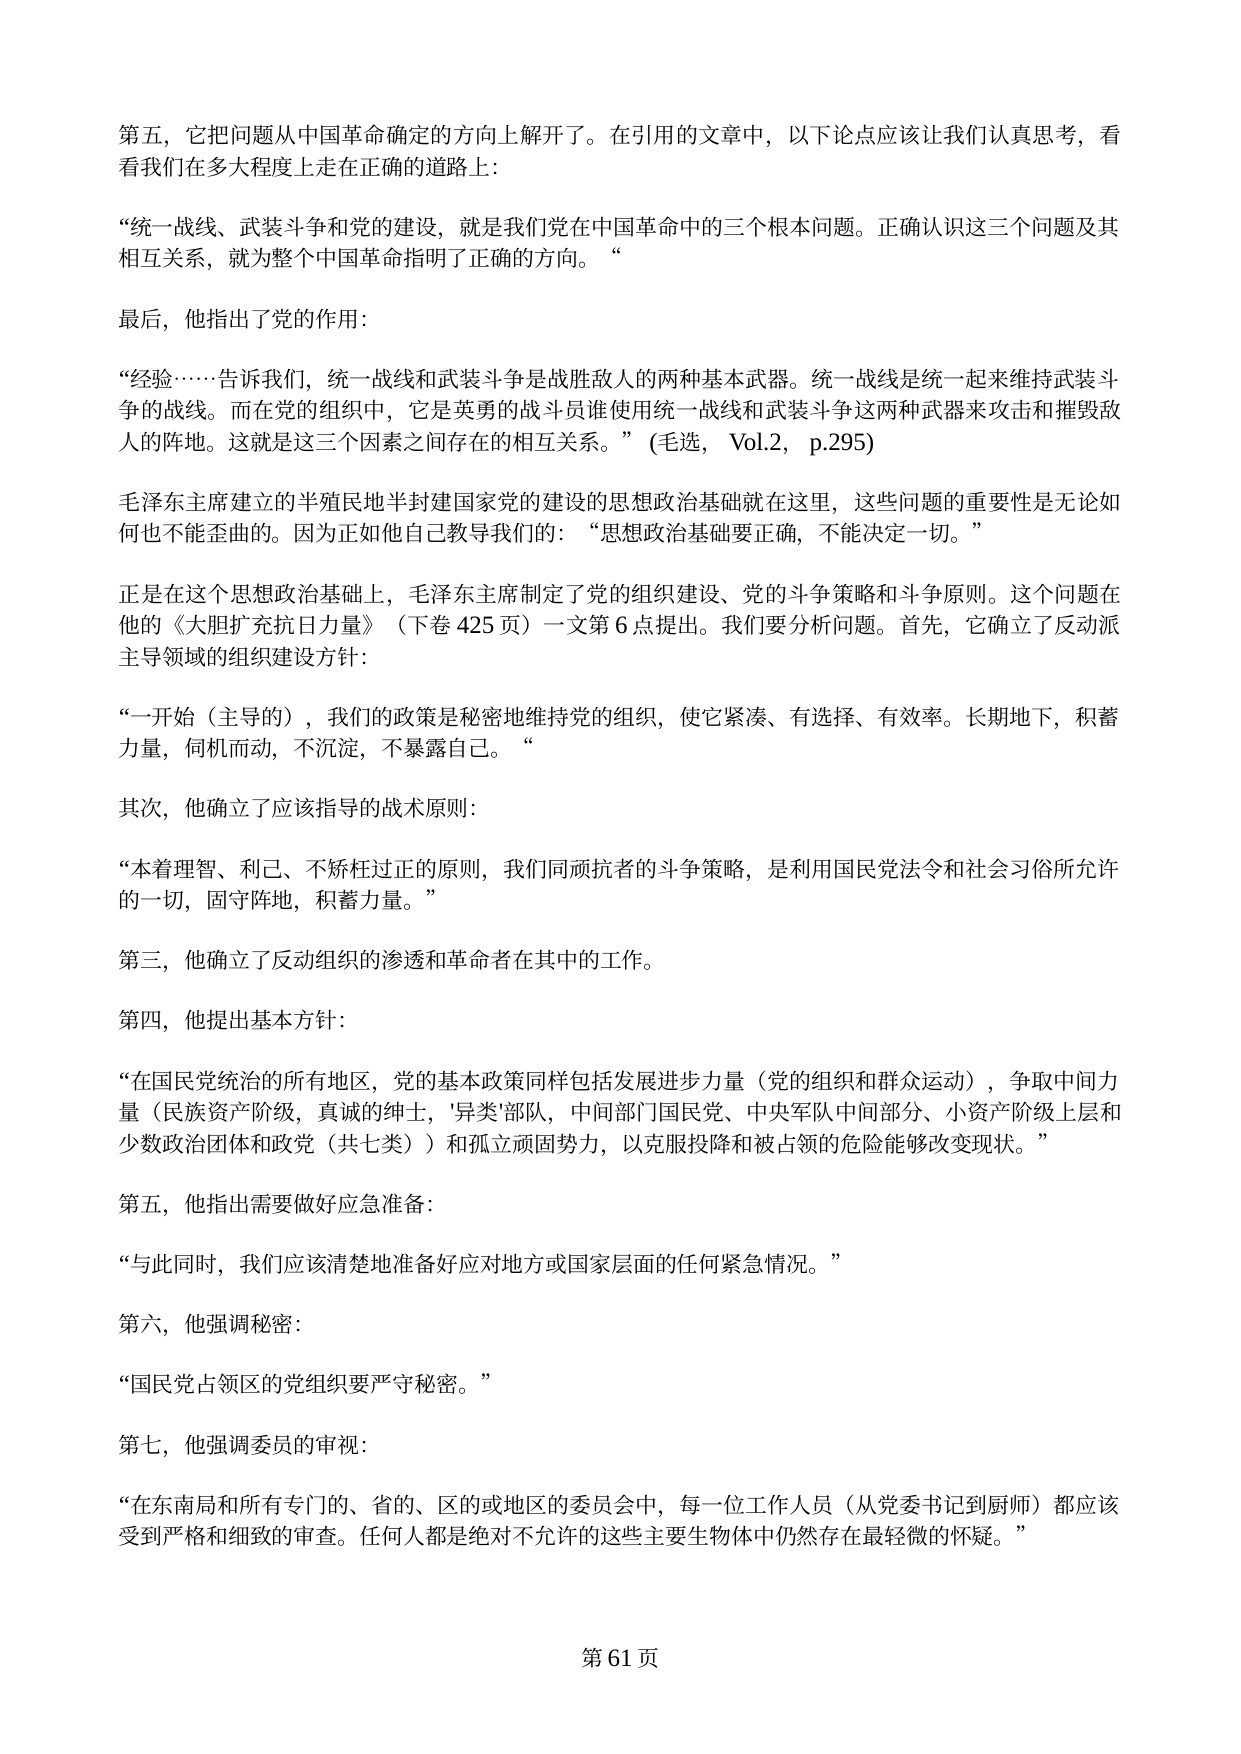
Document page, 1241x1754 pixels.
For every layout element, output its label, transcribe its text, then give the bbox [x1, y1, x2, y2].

text 毛泽东主席建立的半殖民地半封建国家党的建设的思想政治基础就在这里，这些问题的重要性是无论如何也不能歪曲的。因为正如他自己教导我们的：“思想政治基础要正确，不能决定一切。” [118, 485, 1122, 548]
text “统一战线、武装斗争和党的建设，就是我们党在中国革命中的三个根本问题。正确认识这三个问题及其相互关系，就为整个中国革命指明了正确的方向。“ [118, 210, 1122, 273]
text “经验……告诉我们，统一战线和武装斗争是战胜敌人的两种基本武器。统一战线是统一起来维持武装斗争的战线。而在党的组织中，它是英勇的战斗员谁使用统一战线和武装斗争这两种武器来攻击和摧毁敌人的阵地。这就是这三个因素之间存在的相互关系。” (毛选， Vol.2， p.295) [118, 362, 1122, 456]
text “国民党占领区的党组织要严守秘密。” [118, 1368, 1122, 1399]
text 第六，他强调秘密： [118, 1307, 1122, 1339]
text “在国民党统治的所有地区，党的基本政策同样包括发展进步力量（党的组织和群众运动），争取中间力量（民族资产阶级，真诚的绅士，'异类'部队，中间部门国民党、中央军队中间部分、小资产阶级上层和少数政治团体和政党（共七类））和孤立顽固势力，以克服投降和被占领的危险能够改变现状。” [118, 1064, 1122, 1158]
text “在东南局和所有专门的、省的、区的或地区的委员会中，每一位工作人员（从党委书记到厨师）都应该受到严格和细致的审查。任何人都是绝对不允许的这些主要生物体中仍然存在最轻微的怀疑。” [118, 1488, 1122, 1551]
text “与此同时，我们应该清楚地准备好应对地方或国家层面的任何紧急情况。” [118, 1247, 1122, 1279]
text 第四，他提出基本方针： [118, 1004, 1122, 1035]
text 第七，他强调委员的审视： [118, 1428, 1122, 1459]
text 第五，他指出需要做好应急准备： [118, 1187, 1122, 1218]
text “一开始（主导的），我们的政策是秘密地维持党的组织，使它紧凑、有选择、有效率。长期地下，积蓄力量，伺机而动，不沉淀，不暴露自己。“ [118, 700, 1122, 763]
text 其次，他确立了应该指导的战术原则： [118, 792, 1122, 823]
text 第三，他确立了反动组织的渗透和革命者在其中的工作。 [118, 943, 1122, 975]
text 最后，他指出了党的作用： [118, 302, 1122, 333]
text 正是在这个思想政治基础上，毛泽东主席制定了党的组织建设、党的斗争策略和斗争原则。这个问题在他的《大胆扩充抗日力量》（下卷425页）一文第6点提出。我们要分析问题。首先，它确立了反动派主导领域的组织建设方针： [118, 577, 1122, 671]
text “本着理智、利己、不矫枉过正的原则，我们同顽抗者的斗争策略，是利用国民党法令和社会习俗所允许的一切，固守阵地，积蓄力量。” [118, 852, 1122, 915]
text 第五，它把问题从中国革命确定的方向上解开了。在引用的文章中，以下论点应该让我们认真思考，看看我们在多大程度上走在正确的道路上： [118, 118, 1122, 181]
